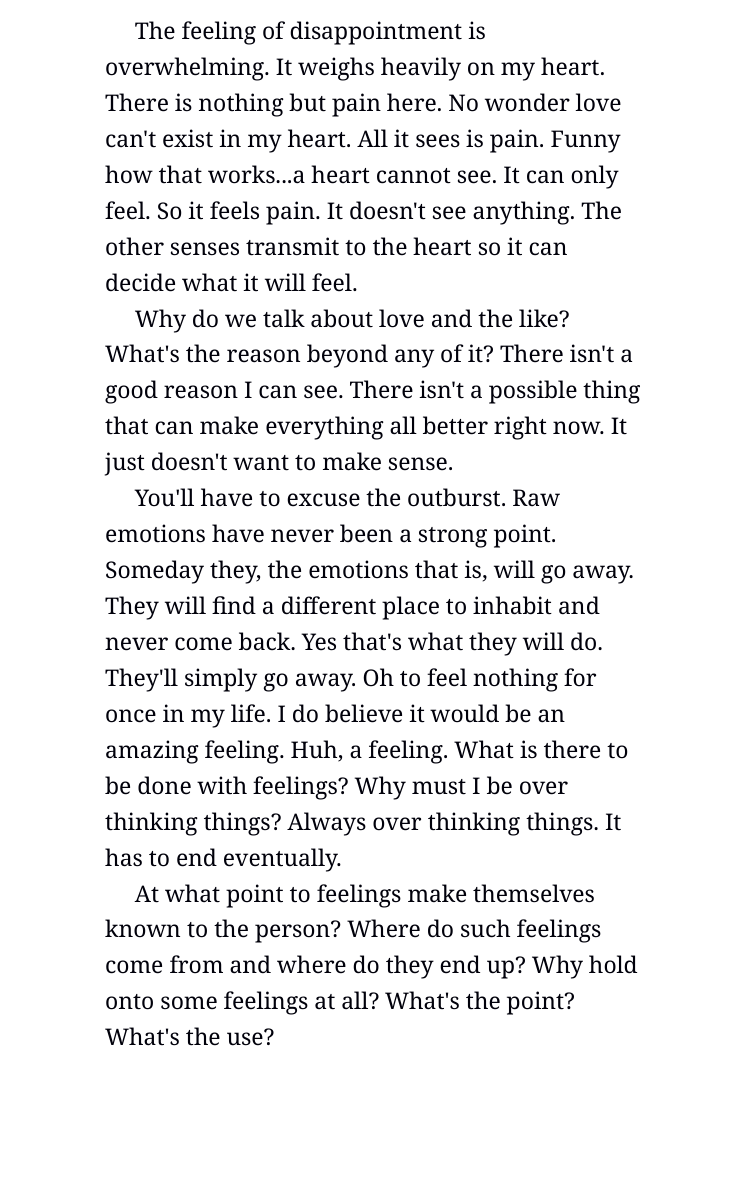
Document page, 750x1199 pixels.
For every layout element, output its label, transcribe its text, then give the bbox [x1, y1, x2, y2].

text At what point to feelings make themselves known to the person? Where do such feelings come from and where do they end up? Why hold onto some feelings at all? What's the point? What's the use? [105, 877, 645, 1052]
text Why do we talk about love and the like? What's the reason beyond any of it? There isn't a good reason I can see. There isn't a possible thing that can make everything all better right now. It just doesn't want to make sense. [105, 302, 645, 477]
text The feeling of disappointment is overwhelming. It weighs heavily on my heart. There is nothing but pain here. No wonder love can't exist in my heart. All it sees is pain. Funny how that works...a heart cannot see. It can only feel. So it feels pain. It doesn't see anything. The other senses transmit to the heart so it can decide what it will feel. [105, 15, 645, 298]
text You'll have to excuse the outburst. Raw emotions have never been a strong point. Someday they, the emotions that is, will go away. They will find a different place to inhabit and never come back. Yes that's what they will do. They'll simply go away. Oh to feel nothing for once in my life. I do believe it would be an amazing feeling. Huh, a feeling. What is there to be done with feelings? Why must I be over thinking things? Always over thinking things. It has to end eventually. [105, 482, 645, 873]
